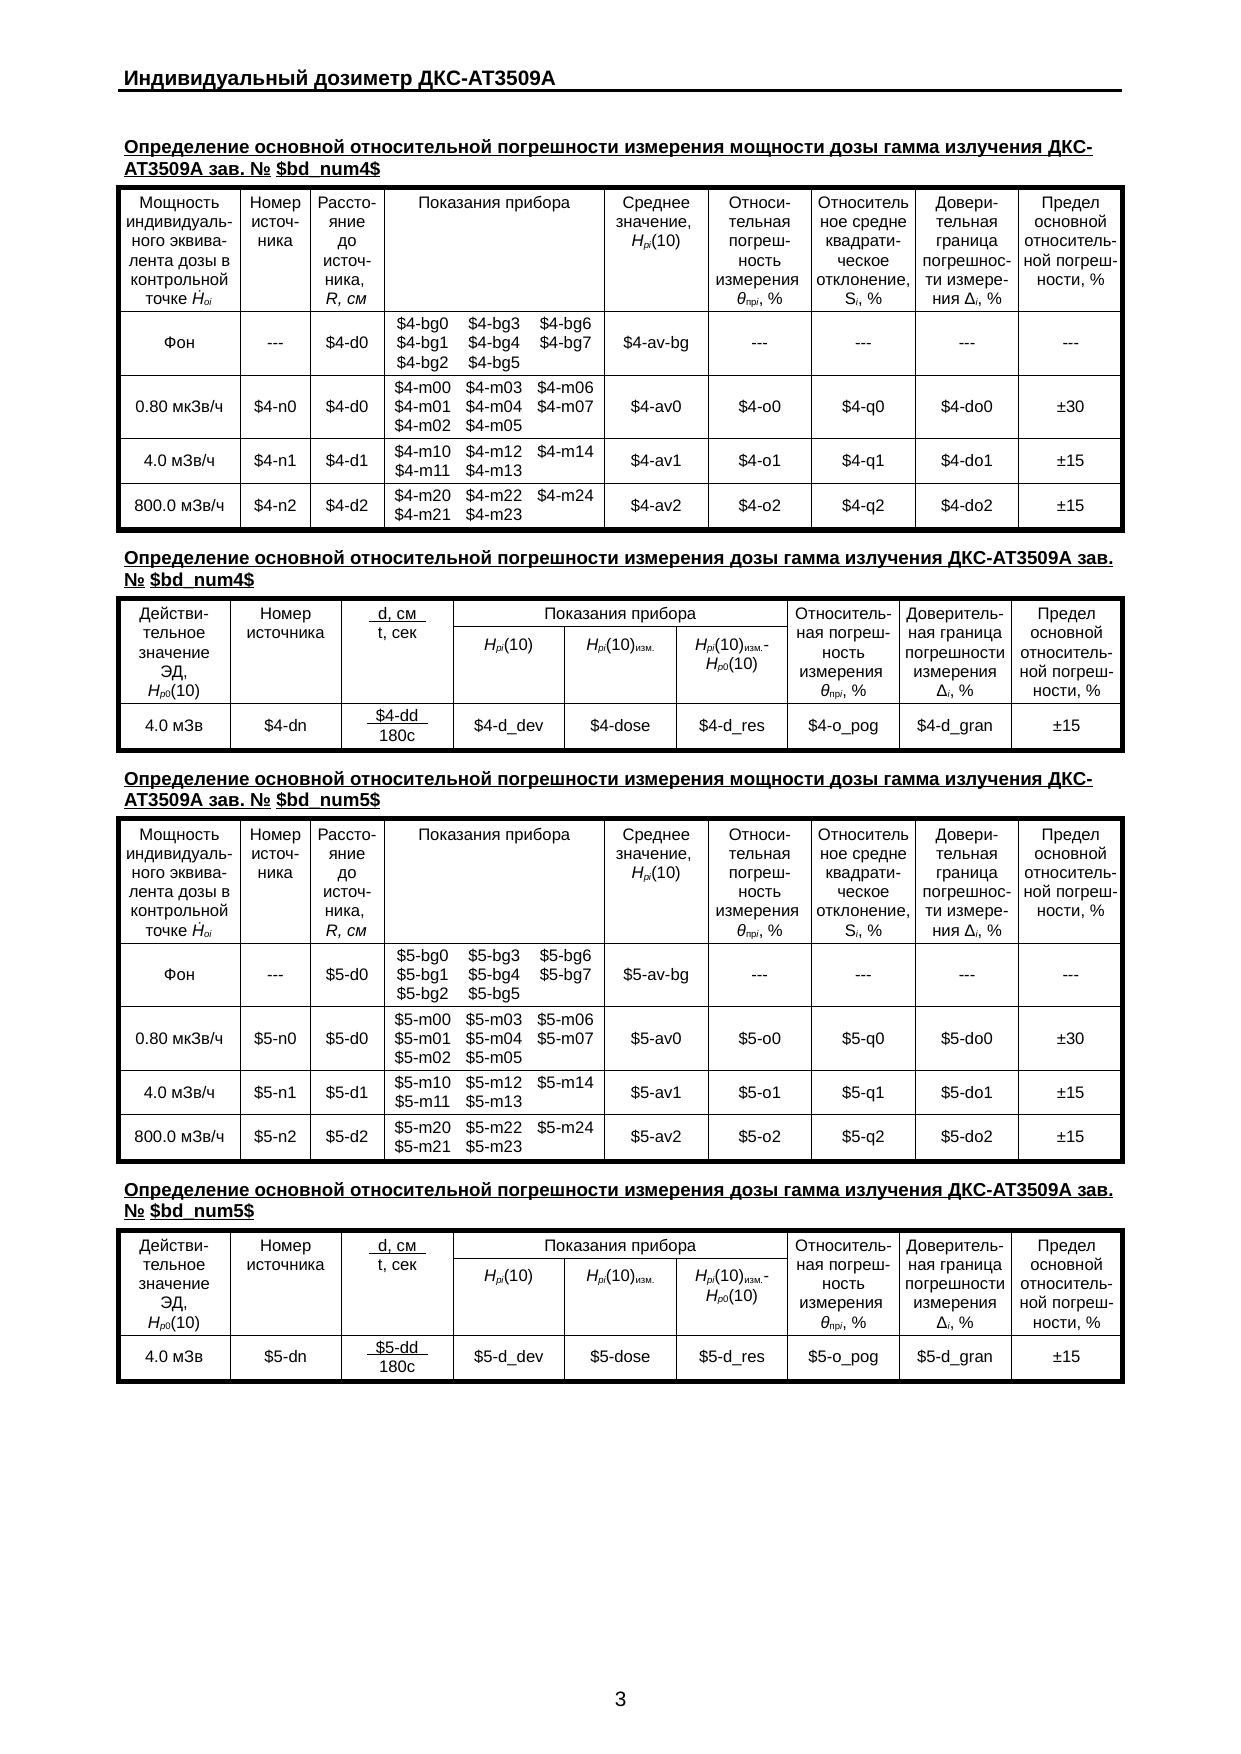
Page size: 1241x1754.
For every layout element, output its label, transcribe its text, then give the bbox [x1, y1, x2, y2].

table_cell $4-n2 [241, 484, 310, 527]
table_cell $5-d_res [677, 1336, 787, 1379]
table_header Определение основной относительной погрешности измерения дозы гамма излучения ДКC-АТ3509A зав. № $bd_num5$ [118, 1164, 1122, 1227]
table_cell 0.80 мкЗв/ч [121, 1007, 240, 1070]
table_cell $4-d0 [311, 312, 384, 374]
table_cell --- [241, 944, 310, 1006]
table_cell $4-q0 [812, 376, 915, 438]
table_cell $5-m00 $5-m01 $5-m02 $5-m03 $5-m04 $5-m05 $5-m06 $5-m07 [385, 1007, 604, 1070]
table_cell $5-do1 [916, 1071, 1018, 1114]
table_cell $5-n0 [241, 1007, 310, 1070]
table_cell Относи-тельная погреш-ность измерения θпрi, % [709, 821, 811, 942]
table_cell Hpi(10)изм. [565, 627, 676, 703]
table_cell Показания прибора [454, 1233, 787, 1258]
table_cell 800.0 мЗв/ч [121, 1115, 240, 1159]
table_cell Предел основной относитель-ной погреш-ности, % [1019, 190, 1120, 311]
table_cell $5-d_dev [454, 1336, 564, 1379]
table_cell $4-do1 [916, 439, 1018, 483]
table_cell $4-dd 180c [342, 704, 453, 747]
table_cell Показания прибора [385, 821, 604, 942]
table_cell Доверитель-ная граница погрешности измерения Δi, % [900, 1233, 1011, 1334]
table_cell 4.0 мЗв/ч [121, 439, 240, 483]
table_cell $5-d2 [311, 1115, 384, 1159]
table_cell 4.0 мЗв [121, 704, 230, 747]
table_cell ±15 [1012, 1336, 1120, 1379]
table_cell --- [1019, 944, 1120, 1006]
table_cell d, см t, сек [342, 601, 453, 703]
table_cell $5-av0 [605, 1007, 708, 1070]
table_cell --- [916, 944, 1018, 1006]
table_cell 4.0 мЗв/ч [121, 1071, 240, 1114]
table_cell $5-d0 [311, 1007, 384, 1070]
table_cell $4-av2 [605, 484, 708, 527]
table_cell $4-q1 [812, 439, 915, 483]
table_cell Рассто-яние до источ-ника, R, см [311, 821, 384, 942]
table_cell Показания прибора [385, 190, 604, 311]
table_cell --- [916, 312, 1018, 374]
table_cell --- [1019, 312, 1120, 374]
table_cell $5-q1 [812, 1071, 915, 1114]
table_cell $4-dose [565, 704, 676, 747]
table_cell Среднее значение, Hpi(10) [605, 821, 708, 942]
table_cell Довери-тельная граница погрешнос-ти измере-ния Δi, % [916, 821, 1018, 942]
table_cell $5-m10 $5-m11 $5-m12 $5-m13 $5-m14 [385, 1071, 604, 1114]
table_cell Рассто-яние до источ-ника, R, см [311, 190, 384, 311]
table_cell $4-av-bg [605, 312, 708, 374]
table_cell Hpi(10) [454, 1259, 564, 1334]
table_cell ±30 [1019, 1007, 1120, 1070]
table_cell $4-n1 [241, 439, 310, 483]
table_cell $5-o0 [709, 1007, 811, 1070]
table_cell Относительное средне квадрати-ческое отклонение, Si, % [812, 821, 915, 942]
table_cell $5-d1 [311, 1071, 384, 1114]
table_cell Предел основной относитель-ной погреш-ности, % [1019, 821, 1120, 942]
table_cell Относительное средне квадрати-ческое отклонение, Si, % [812, 190, 915, 311]
table_cell $5-av2 [605, 1115, 708, 1159]
table_cell $5-dd 180c [342, 1336, 453, 1379]
table_cell Относи-тельная погреш-ность измерения θпрi, % [709, 190, 811, 311]
table_cell 0.80 мкЗв/ч [121, 376, 240, 438]
table_cell $4-d_gran [900, 704, 1011, 747]
table_cell Показания прибора [454, 601, 787, 626]
table_cell $5-do2 [916, 1115, 1018, 1159]
table_cell $5-q2 [812, 1115, 915, 1159]
table_cell --- [241, 312, 310, 374]
table_cell $5-o_pog [788, 1336, 899, 1379]
table_cell $5-n2 [241, 1115, 310, 1159]
table_cell $4-d_res [677, 704, 787, 747]
table_cell $5-d0 [311, 944, 384, 1006]
table_cell $5-o1 [709, 1071, 811, 1114]
table_cell $5-do0 [916, 1007, 1018, 1070]
table_cell Номер источника [231, 1233, 341, 1334]
table_cell $4-n0 [241, 376, 310, 438]
table_cell $5-d_gran [900, 1336, 1011, 1379]
table_cell 800.0 мЗв/ч [121, 484, 240, 527]
table_cell Относитель-ная погреш-ность измерения θпрi, % [788, 1233, 899, 1334]
table_cell $5-dose [565, 1336, 676, 1379]
table_cell $4-m20 $4-m21 $4-m22 $4-m23 $4-m24 [385, 484, 604, 527]
table_cell Hpi(10)изм.-Hp0(10) [677, 627, 787, 703]
table_cell $5-q0 [812, 1007, 915, 1070]
table_cell --- [812, 312, 915, 374]
table_cell $4-d1 [311, 439, 384, 483]
table_header Определение основной относительной погрешности измерения мощности дозы гамма излучения ДКC-АТ3509A зав. № $bd_num5$ [118, 753, 1122, 816]
table_cell --- [812, 944, 915, 1006]
table_cell $4-av0 [605, 376, 708, 438]
table_cell Предел основной относитель-ной погреш-ности, % [1012, 601, 1120, 703]
table_cell $4-q2 [812, 484, 915, 527]
table_cell $5-o2 [709, 1115, 811, 1159]
table_cell ±15 [1019, 439, 1120, 483]
table_cell $4-o0 [709, 376, 811, 438]
table_cell --- [709, 312, 811, 374]
table_cell ±15 [1019, 1115, 1120, 1159]
table_cell $4-dn [231, 704, 341, 747]
table_cell Предел основной относитель-ной погреш-ности, % [1012, 1233, 1120, 1334]
table_header Определение основной относительной погрешности измерения дозы гамма излучения ДКC-АТ3509A зав. № $bd_num4$ [118, 533, 1122, 596]
table_cell Доверитель-ная граница погрешности измерения Δi, % [900, 601, 1011, 703]
table_cell Фон [121, 312, 240, 374]
table_cell $4-d2 [311, 484, 384, 527]
table_cell Номер источника [231, 601, 341, 703]
table_cell Номер источ-ника [241, 821, 310, 942]
table_cell d, см t, сек [342, 1233, 453, 1334]
table_cell $5-bg0 $5-bg1 $5-bg2 $5-bg3 $5-bg4 $5-bg5 $5-bg6 $5-bg7 [385, 944, 604, 1006]
table_cell Действи-тельное значение ЭД, Hp0(10) [121, 601, 230, 703]
table_cell Среднее значение, Hpi(10) [605, 190, 708, 311]
table_cell Довери-тельная граница погрешнос-ти измере-ния Δi, % [916, 190, 1018, 311]
table_cell $5-n1 [241, 1071, 310, 1114]
table_cell Действи-тельное значение ЭД, Hp0(10) [121, 1233, 230, 1334]
table_cell Hpi(10)изм. [565, 1259, 676, 1334]
table_cell $4-do2 [916, 484, 1018, 527]
table_cell $4-o1 [709, 439, 811, 483]
table_cell Hpi(10) [454, 627, 564, 703]
table_cell $4-d0 [311, 376, 384, 438]
table_header Определение основной относительной погрешности измерения мощности дозы гамма излучения ДКC-АТ3509A зав. № $bd_num4$ [118, 121, 1122, 185]
table_cell $5-av-bg [605, 944, 708, 1006]
table_cell ±15 [1019, 1071, 1120, 1114]
table_cell $4-o2 [709, 484, 811, 527]
table_cell $4-do0 [916, 376, 1018, 438]
table_cell Фон [121, 944, 240, 1006]
table_cell $4-av1 [605, 439, 708, 483]
table_cell Номер источ-ника [241, 190, 310, 311]
table_cell $5-av1 [605, 1071, 708, 1114]
table_cell $4-m10 $4-m11 $4-m12 $4-m13 $4-m14 [385, 439, 604, 483]
table_cell --- [709, 944, 811, 1006]
table_cell ±15 [1019, 484, 1120, 527]
table_cell $4-o_pog [788, 704, 899, 747]
table_cell ±30 [1019, 376, 1120, 438]
table_cell $5-m20 $5-m21 $5-m22 $5-m23 $5-m24 [385, 1115, 604, 1159]
table_cell $4-d_dev [454, 704, 564, 747]
table_cell Hpi(10)изм.-Hp0(10) [677, 1259, 787, 1334]
table_cell ±15 [1012, 704, 1120, 747]
table_cell Относитель-ная погреш-ность измерения θпрi, % [788, 601, 899, 703]
table_cell Мощность индивидуаль-ного эквива-лента дозы в контрольной точке Ḣoi [121, 190, 240, 311]
table_cell $4-m00 $4-m01 $4-m02 $4-m03 $4-m04 $4-m05 $4-m06 $4-m07 [385, 376, 604, 438]
table_cell 4.0 мЗв [121, 1336, 230, 1379]
table_cell $5-dn [231, 1336, 341, 1379]
table_cell $4-bg0 $4-bg1 $4-bg2 $4-bg3 $4-bg4 $4-bg5 $4-bg6 $4-bg7 [385, 312, 604, 374]
table_cell Мощность индивидуаль-ного эквива-лента дозы в контрольной точке Ḣoi [121, 821, 240, 942]
